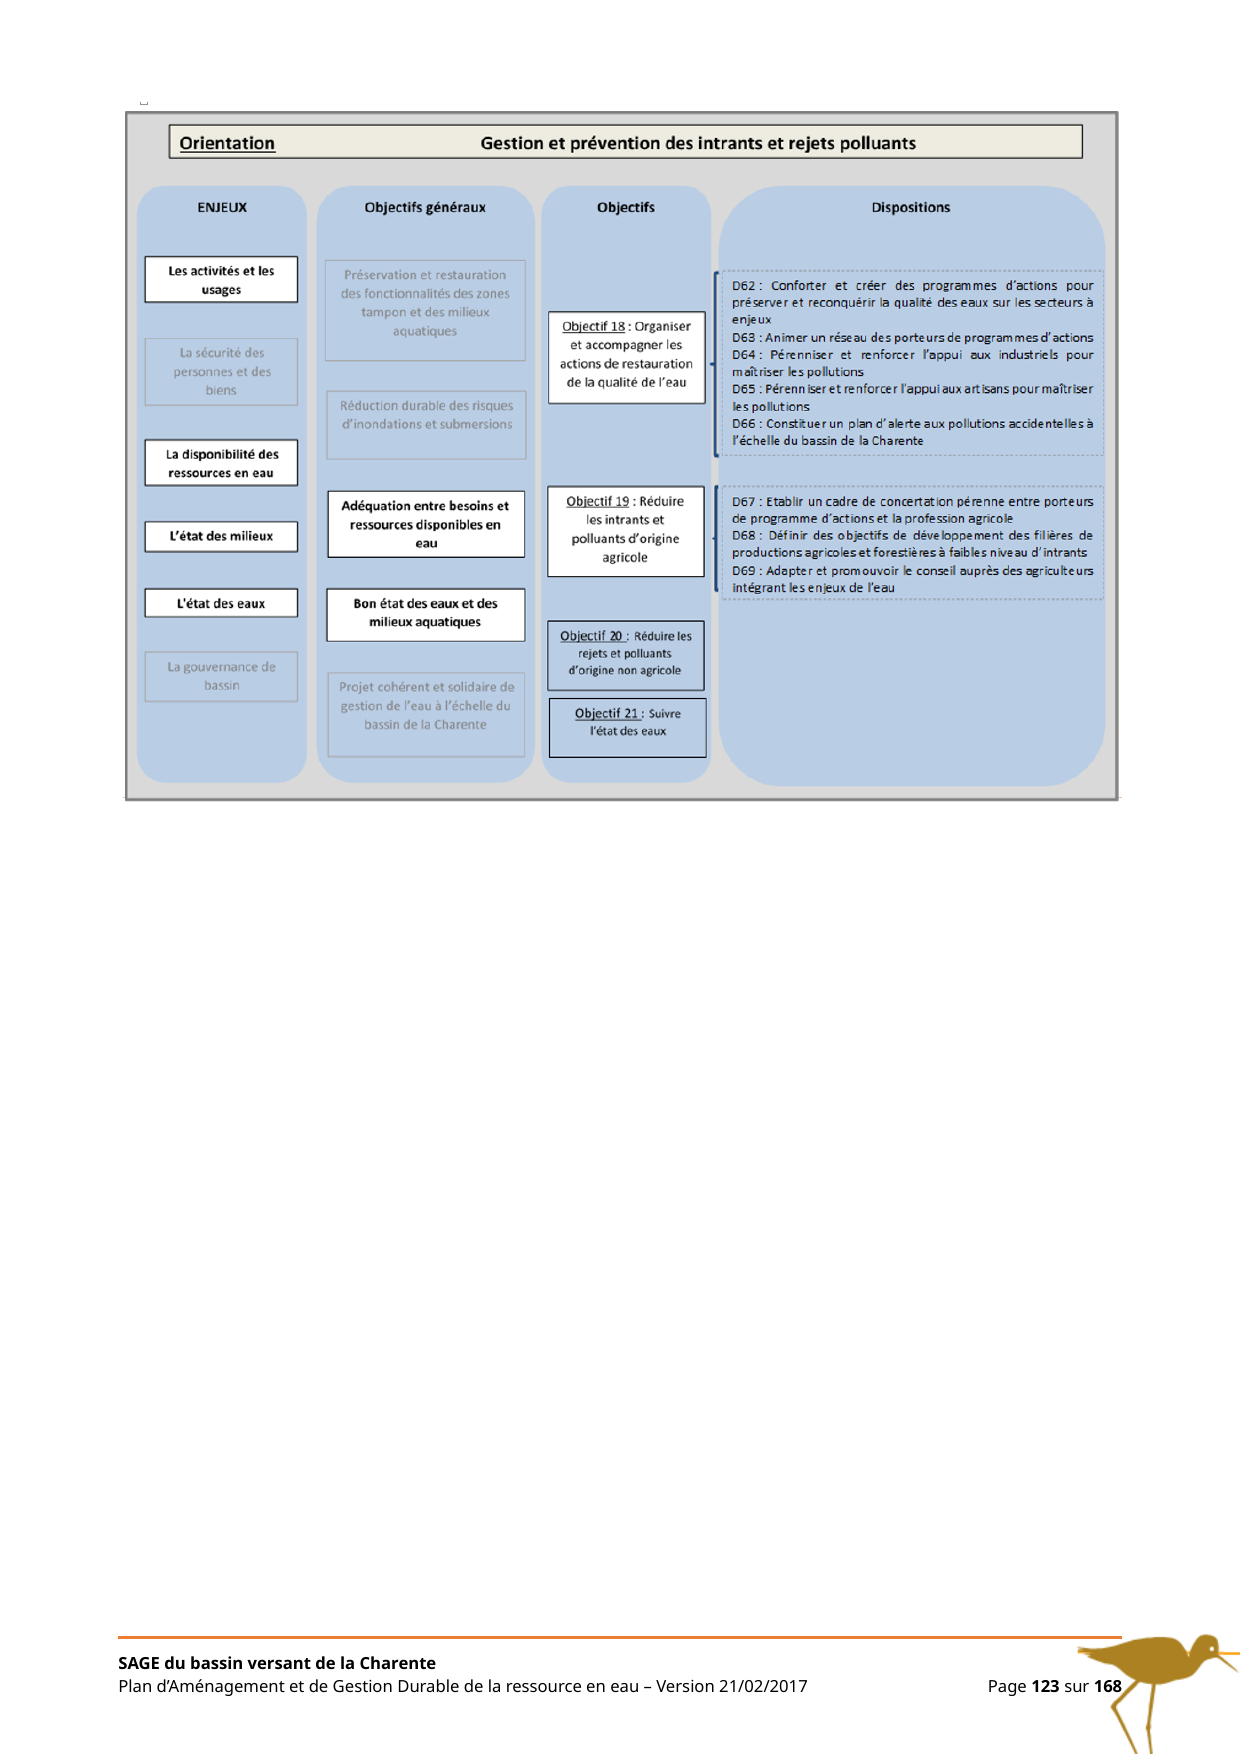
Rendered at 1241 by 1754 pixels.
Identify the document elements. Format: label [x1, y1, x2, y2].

picture [1077, 1629, 1241, 1754]
picture [118, 102, 1122, 806]
